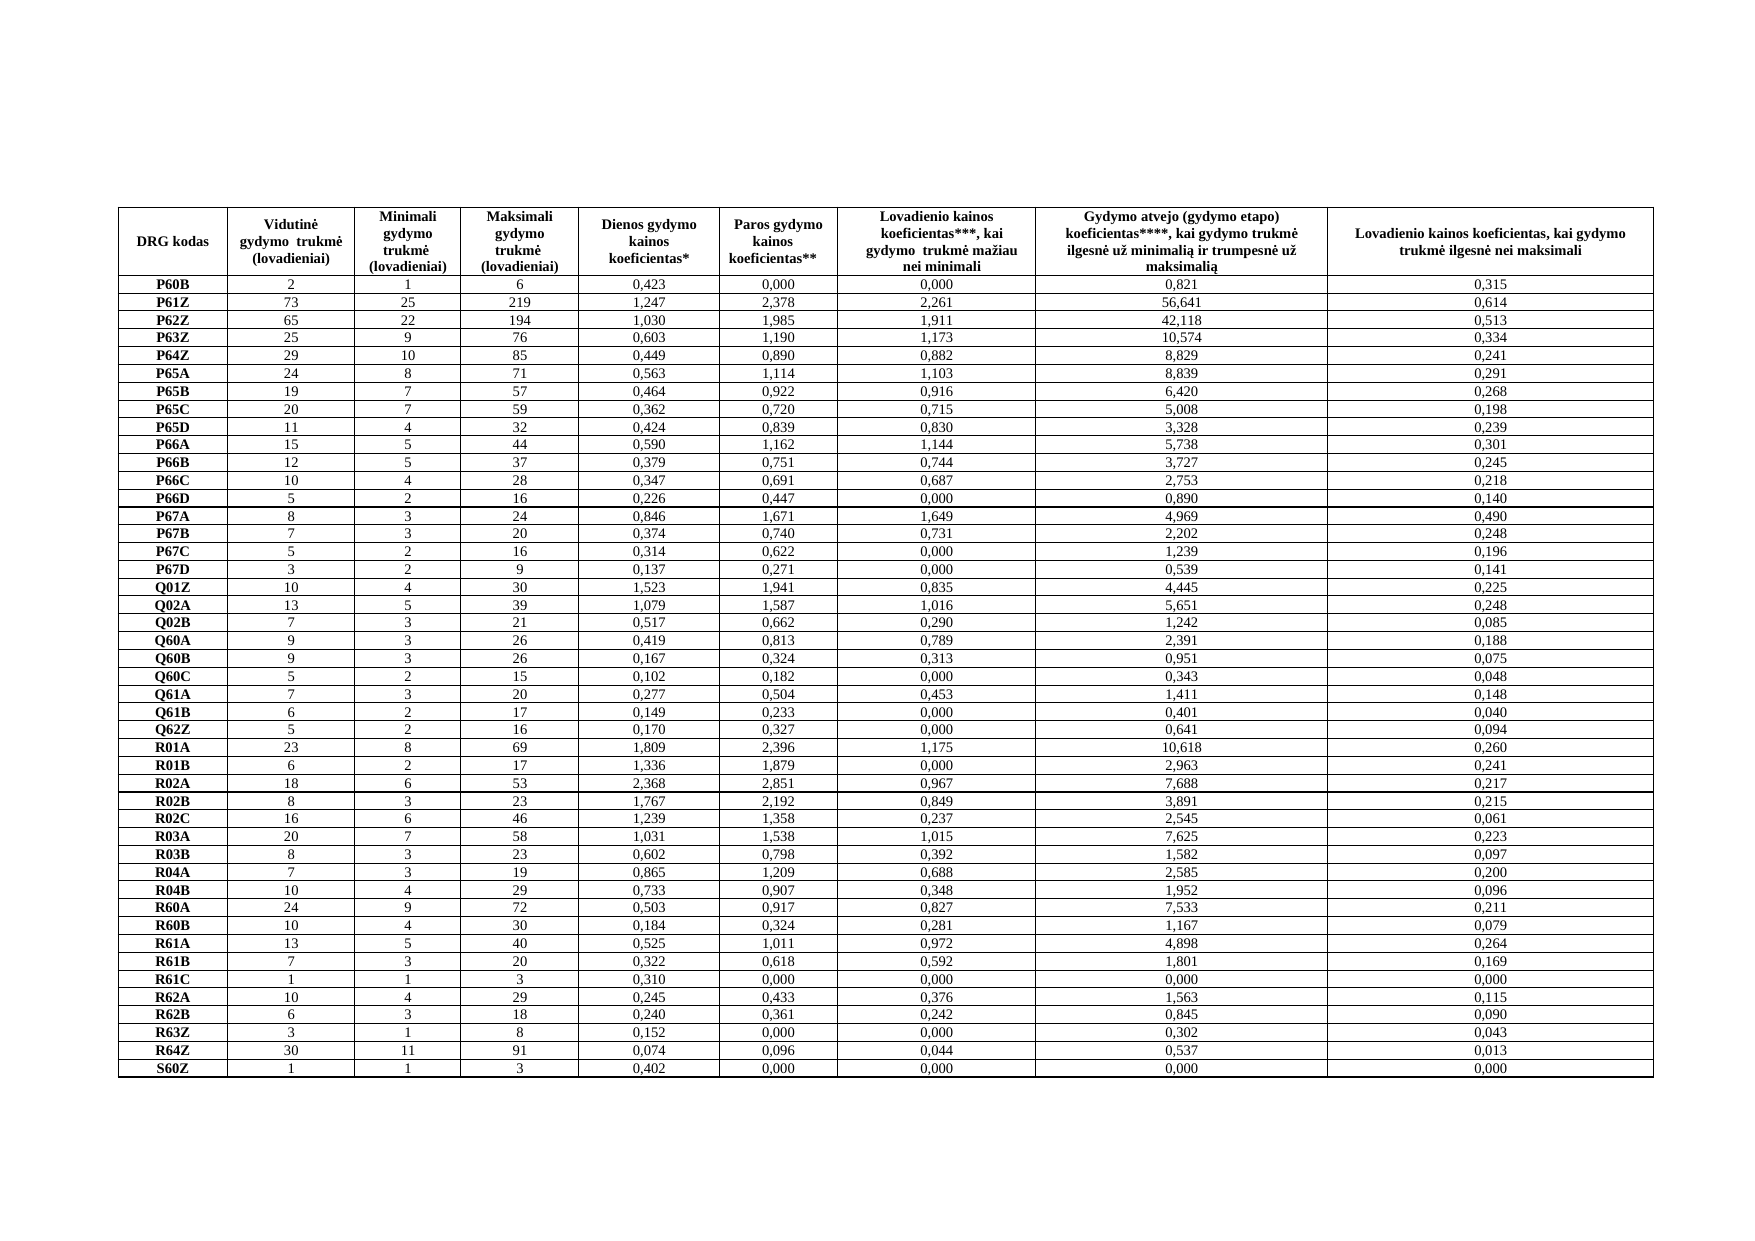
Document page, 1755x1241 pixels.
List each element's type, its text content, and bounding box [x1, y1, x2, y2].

table_cell 4 [355, 881, 460, 898]
table_cell P65D [119, 418, 227, 435]
table_cell 3,727 [1036, 454, 1327, 471]
table_cell 2,261 [838, 294, 1035, 310]
table_cell P63Z [119, 329, 227, 346]
table_cell Q60B [119, 650, 227, 667]
table_cell 3 [355, 1006, 460, 1023]
table_cell 4 [355, 418, 460, 435]
table_cell 6,420 [1036, 383, 1327, 399]
table_cell 0,733 [579, 881, 719, 898]
table_cell 0,917 [720, 899, 837, 916]
table_cell 3 [228, 561, 354, 578]
table_cell 0,302 [1036, 1024, 1327, 1041]
table_cell 1,809 [579, 739, 719, 756]
table_cell Q60C [119, 668, 227, 684]
table_cell 0,827 [838, 899, 1035, 916]
table_cell 1,239 [579, 810, 719, 827]
table_cell 0,715 [838, 401, 1035, 417]
table_cell 0,907 [720, 881, 837, 898]
table_cell 7 [228, 686, 354, 702]
table_cell 0,000 [838, 490, 1035, 506]
table_cell 24 [228, 365, 354, 382]
table_cell 20 [461, 953, 578, 969]
table_cell 0,264 [1328, 935, 1653, 952]
table_cell 0,075 [1328, 650, 1653, 667]
table_cell 5 [228, 668, 354, 684]
table_cell 0,044 [838, 1042, 1035, 1058]
table_cell 0,043 [1328, 1024, 1653, 1041]
table_cell 1 [355, 276, 460, 293]
table_cell 0,152 [579, 1024, 719, 1041]
table_cell 1,144 [838, 436, 1035, 453]
table_cell 71 [461, 365, 578, 382]
table_cell 0,839 [720, 418, 837, 435]
table_cell 1,411 [1036, 686, 1327, 702]
table_cell 0,223 [1328, 828, 1653, 845]
table_cell 1,167 [1036, 917, 1327, 934]
table_cell 8 [355, 365, 460, 382]
table_cell 0,000 [838, 543, 1035, 560]
table_cell 3 [355, 864, 460, 880]
table_cell 2,851 [720, 775, 837, 791]
table_cell 30 [461, 917, 578, 934]
table_cell 65 [228, 311, 354, 328]
table_cell 6 [355, 810, 460, 827]
table_cell 4 [355, 917, 460, 934]
table_header Paros gydymo kainos koeficientas** [720, 208, 837, 275]
table_cell Q02A [119, 596, 227, 613]
table_cell 10,618 [1036, 739, 1327, 756]
table_cell 3,328 [1036, 418, 1327, 435]
table_cell 57 [461, 383, 578, 399]
table_cell 2 [355, 757, 460, 773]
table_cell 0,688 [838, 864, 1035, 880]
table_cell P67A [119, 508, 227, 524]
table_cell 1,030 [579, 311, 719, 328]
table_cell 1,801 [1036, 953, 1327, 969]
table_cell 0,245 [1328, 454, 1653, 471]
table_cell 7,625 [1036, 828, 1327, 845]
table_cell 0,846 [579, 508, 719, 524]
table_cell 0,184 [579, 917, 719, 934]
table_cell 13 [228, 935, 354, 952]
table_cell 8 [355, 739, 460, 756]
table_cell 0,327 [720, 721, 837, 738]
table_cell R63Z [119, 1024, 227, 1041]
table_cell 2,368 [579, 775, 719, 791]
table_cell 0,000 [1036, 971, 1327, 987]
table_cell Q02B [119, 614, 227, 631]
table_cell 0,140 [1328, 490, 1653, 506]
table_cell 0,000 [838, 1060, 1035, 1076]
table_cell 0,000 [838, 703, 1035, 720]
table_cell 25 [228, 329, 354, 346]
table_cell R60B [119, 917, 227, 934]
table_cell 53 [461, 775, 578, 791]
table_cell 85 [461, 347, 578, 364]
table_cell 10 [228, 579, 354, 595]
table_cell R64Z [119, 1042, 227, 1058]
table_cell 1,941 [720, 579, 837, 595]
table_cell 0,322 [579, 953, 719, 969]
table_cell R02B [119, 793, 227, 809]
table_cell 0,310 [579, 971, 719, 987]
table_cell 10 [228, 917, 354, 934]
table_cell 0,361 [720, 1006, 837, 1023]
table_cell 2 [228, 276, 354, 293]
table_cell 0,592 [838, 953, 1035, 969]
table_cell 0,379 [579, 454, 719, 471]
table_cell R61B [119, 953, 227, 969]
table_cell 0,401 [1036, 703, 1327, 720]
table_cell Q62Z [119, 721, 227, 738]
table_cell P64Z [119, 347, 227, 364]
table_cell 1,190 [720, 329, 837, 346]
table_cell 37 [461, 454, 578, 471]
table_cell 3 [355, 614, 460, 631]
table_cell 69 [461, 739, 578, 756]
table_cell 6 [461, 276, 578, 293]
table_cell 3 [355, 650, 460, 667]
table_cell 5 [355, 596, 460, 613]
table_cell 0,301 [1328, 436, 1653, 453]
table_cell 5,738 [1036, 436, 1327, 453]
table_cell 2,396 [720, 739, 837, 756]
table_cell 0,424 [579, 418, 719, 435]
table_cell 12 [228, 454, 354, 471]
table_cell R01B [119, 757, 227, 773]
table_cell 1,336 [579, 757, 719, 773]
table_cell 1,079 [579, 596, 719, 613]
table_cell 2 [355, 490, 460, 506]
table_cell 1,582 [1036, 846, 1327, 863]
table_cell 0,000 [1328, 1060, 1653, 1076]
table_cell 39 [461, 596, 578, 613]
table_cell 8 [461, 1024, 578, 1041]
table_cell 1,358 [720, 810, 837, 827]
table_cell 2,192 [720, 793, 837, 809]
table_cell 58 [461, 828, 578, 845]
table_cell 44 [461, 436, 578, 453]
table_cell 194 [461, 311, 578, 328]
table_cell 0,916 [838, 383, 1035, 399]
table_cell 0,102 [579, 668, 719, 684]
table_cell 7 [228, 614, 354, 631]
table_cell 15 [461, 668, 578, 684]
table_cell 1 [228, 1060, 354, 1076]
table_cell 17 [461, 703, 578, 720]
table_cell R61C [119, 971, 227, 987]
table_cell 0,000 [1328, 971, 1653, 987]
table_cell 2 [355, 561, 460, 578]
table_cell 7 [228, 864, 354, 880]
table_cell P66C [119, 472, 227, 488]
table_cell R04A [119, 864, 227, 880]
table_cell 59 [461, 401, 578, 417]
table_cell 0,590 [579, 436, 719, 453]
table_cell 1,911 [838, 311, 1035, 328]
table_cell S60Z [119, 1060, 227, 1076]
table_cell 0,000 [838, 1024, 1035, 1041]
table_cell 24 [228, 899, 354, 916]
table_cell 0,751 [720, 454, 837, 471]
table_cell 3 [355, 846, 460, 863]
table_cell 0,085 [1328, 614, 1653, 631]
table_cell 19 [461, 864, 578, 880]
table_header DRG kodas [119, 208, 227, 275]
table_cell 0,233 [720, 703, 837, 720]
table_cell 6 [228, 703, 354, 720]
table_cell 0,097 [1328, 846, 1653, 863]
table_cell 0,376 [838, 988, 1035, 1005]
table_cell 0,096 [1328, 881, 1653, 898]
table_cell 76 [461, 329, 578, 346]
table_cell 0,239 [1328, 418, 1653, 435]
table_cell 0,248 [1328, 525, 1653, 542]
table_cell 0,798 [720, 846, 837, 863]
table_cell 0,324 [720, 917, 837, 934]
table_cell 0,641 [1036, 721, 1327, 738]
table_cell 91 [461, 1042, 578, 1058]
table_cell 0,821 [1036, 276, 1327, 293]
table_cell 1 [355, 1060, 460, 1076]
table_cell 0,000 [1036, 1060, 1327, 1076]
table_cell 9 [355, 329, 460, 346]
table_cell 0,347 [579, 472, 719, 488]
table_cell 0,423 [579, 276, 719, 293]
table_cell 0,226 [579, 490, 719, 506]
table_cell 29 [461, 881, 578, 898]
table_cell 3 [461, 1060, 578, 1076]
table_cell 5 [228, 490, 354, 506]
table_cell 10 [228, 472, 354, 488]
table_cell P67C [119, 543, 227, 560]
table_cell 10 [228, 988, 354, 1005]
table_cell 0,517 [579, 614, 719, 631]
table_cell 0,740 [720, 525, 837, 542]
table_cell 0,691 [720, 472, 837, 488]
table_cell 219 [461, 294, 578, 310]
table_cell 0,614 [1328, 294, 1653, 310]
table_cell 3 [355, 793, 460, 809]
table_cell 0,513 [1328, 311, 1653, 328]
table_cell 9 [228, 650, 354, 667]
table_cell 0,314 [579, 543, 719, 560]
table_cell 0,211 [1328, 899, 1653, 916]
table_cell P61Z [119, 294, 227, 310]
table_cell 0,096 [720, 1042, 837, 1058]
table_cell 3 [355, 686, 460, 702]
table_cell 7 [228, 953, 354, 969]
table_header Lovadienio kainos koeficientas***, kai gydymo trukmė mažiau nei minimali [838, 208, 1035, 275]
table_cell 1,175 [838, 739, 1035, 756]
table_cell 1,952 [1036, 881, 1327, 898]
table_cell 23 [461, 846, 578, 863]
table_cell 1,247 [579, 294, 719, 310]
table_cell 3 [228, 1024, 354, 1041]
table_cell 0,245 [579, 988, 719, 1005]
table_cell 0,789 [838, 632, 1035, 649]
table_cell 7 [355, 828, 460, 845]
table_cell 0,744 [838, 454, 1035, 471]
table_cell 0,835 [838, 579, 1035, 595]
table_cell 0,845 [1036, 1006, 1327, 1023]
table_cell 2,963 [1036, 757, 1327, 773]
table_cell 11 [355, 1042, 460, 1058]
table_cell 1,011 [720, 935, 837, 952]
table_cell 0,271 [720, 561, 837, 578]
table_cell 0,196 [1328, 543, 1653, 560]
table_cell 1,239 [1036, 543, 1327, 560]
table_cell 1,587 [720, 596, 837, 613]
table_cell P65A [119, 365, 227, 382]
table_cell 1 [228, 971, 354, 987]
table_cell 42,118 [1036, 311, 1327, 328]
table_cell 1,173 [838, 329, 1035, 346]
table_cell 7,533 [1036, 899, 1327, 916]
table_cell 0,374 [579, 525, 719, 542]
table_cell 3 [355, 632, 460, 649]
table_cell P66D [119, 490, 227, 506]
table_cell 0,149 [579, 703, 719, 720]
table_cell 5 [228, 721, 354, 738]
table_cell 0,268 [1328, 383, 1653, 399]
table_cell R03B [119, 846, 227, 863]
table_cell 2,585 [1036, 864, 1327, 880]
table_cell 0,000 [838, 668, 1035, 684]
table_cell 1,523 [579, 579, 719, 595]
table_cell 20 [461, 525, 578, 542]
table_cell 0,260 [1328, 739, 1653, 756]
table_cell 73 [228, 294, 354, 310]
table_cell 26 [461, 650, 578, 667]
table_cell 1,242 [1036, 614, 1327, 631]
table_cell 0,241 [1328, 347, 1653, 364]
table_cell 0,242 [838, 1006, 1035, 1023]
table_cell 0,040 [1328, 703, 1653, 720]
table_cell 7 [355, 401, 460, 417]
table_cell 5 [228, 543, 354, 560]
table_cell 25 [355, 294, 460, 310]
table_cell 8 [228, 846, 354, 863]
table_cell 0,622 [720, 543, 837, 560]
table_cell P65C [119, 401, 227, 417]
table_cell 0,000 [720, 971, 837, 987]
table_cell 0,000 [838, 561, 1035, 578]
table_cell 0,464 [579, 383, 719, 399]
table_cell 6 [228, 757, 354, 773]
table_cell 0,074 [579, 1042, 719, 1058]
table_cell 7 [228, 525, 354, 542]
table_cell 0,419 [579, 632, 719, 649]
table_header Maksimali gydymo trukmė (lovadieniai) [461, 208, 578, 275]
table_cell 2,378 [720, 294, 837, 310]
table_cell 2,391 [1036, 632, 1327, 649]
table_cell 23 [228, 739, 354, 756]
table_cell R60A [119, 899, 227, 916]
table_cell R03A [119, 828, 227, 845]
table_cell 5,651 [1036, 596, 1327, 613]
table_cell P62Z [119, 311, 227, 328]
table_cell 0,392 [838, 846, 1035, 863]
table_cell 20 [461, 686, 578, 702]
table_cell 0,539 [1036, 561, 1327, 578]
table_cell 0,137 [579, 561, 719, 578]
table_cell 3 [461, 971, 578, 987]
table_cell 0,000 [720, 1060, 837, 1076]
table_cell 0,200 [1328, 864, 1653, 880]
table_cell 1,538 [720, 828, 837, 845]
table_cell 4,898 [1036, 935, 1327, 952]
table_cell 28 [461, 472, 578, 488]
table_cell 10 [228, 881, 354, 898]
table_cell 0,000 [720, 1024, 837, 1041]
table_cell 4,969 [1036, 508, 1327, 524]
table_cell 10 [355, 347, 460, 364]
table_cell 0,537 [1036, 1042, 1327, 1058]
table_cell 0,241 [1328, 757, 1653, 773]
table_cell 1,015 [838, 828, 1035, 845]
table_cell 0,115 [1328, 988, 1653, 1005]
table_cell 1 [355, 971, 460, 987]
table_cell 0,281 [838, 917, 1035, 934]
table_cell 22 [355, 311, 460, 328]
table_cell 0,141 [1328, 561, 1653, 578]
table_cell 8,829 [1036, 347, 1327, 364]
table_cell 0,362 [579, 401, 719, 417]
table_cell 1,563 [1036, 988, 1327, 1005]
table_cell 30 [461, 579, 578, 595]
table_cell 16 [461, 543, 578, 560]
table_cell 15 [228, 436, 354, 453]
table_cell 8 [228, 793, 354, 809]
table_cell 0,603 [579, 329, 719, 346]
table_cell 13 [228, 596, 354, 613]
table_cell 9 [228, 632, 354, 649]
table_cell 0,865 [579, 864, 719, 880]
table_cell 0,237 [838, 810, 1035, 827]
table_cell 3,891 [1036, 793, 1327, 809]
table_cell 20 [228, 828, 354, 845]
table_cell R02A [119, 775, 227, 791]
table_cell 0,188 [1328, 632, 1653, 649]
table_cell Q60A [119, 632, 227, 649]
table_cell 0,215 [1328, 793, 1653, 809]
table_cell 16 [461, 490, 578, 506]
table_cell P65B [119, 383, 227, 399]
table_cell 5,008 [1036, 401, 1327, 417]
table_cell 0,967 [838, 775, 1035, 791]
table_cell 29 [228, 347, 354, 364]
table_cell 18 [228, 775, 354, 791]
table_cell 40 [461, 935, 578, 952]
table_cell 0,167 [579, 650, 719, 667]
table_cell 56,641 [1036, 294, 1327, 310]
table_cell 46 [461, 810, 578, 827]
table_cell 0,687 [838, 472, 1035, 488]
table_cell 0,090 [1328, 1006, 1653, 1023]
table_cell 0,169 [1328, 953, 1653, 969]
table_cell 0,490 [1328, 508, 1653, 524]
table_cell 0,248 [1328, 596, 1653, 613]
table_cell 8 [228, 508, 354, 524]
table_cell 0,182 [720, 668, 837, 684]
table_cell 72 [461, 899, 578, 916]
table_cell 1,209 [720, 864, 837, 880]
table_cell 8,839 [1036, 365, 1327, 382]
table_cell 0,525 [579, 935, 719, 952]
table_cell P60B [119, 276, 227, 293]
table_cell 0,000 [838, 757, 1035, 773]
table_cell R01A [119, 739, 227, 756]
table_cell 1,031 [579, 828, 719, 845]
table_cell 4,445 [1036, 579, 1327, 595]
table_header Minimali gydymo trukmė (lovadieniai) [355, 208, 460, 275]
table_cell 0,922 [720, 383, 837, 399]
table_cell 0,951 [1036, 650, 1327, 667]
table_cell 3 [355, 525, 460, 542]
table_cell 0,830 [838, 418, 1035, 435]
table_cell 0,000 [720, 276, 837, 293]
table_cell P67D [119, 561, 227, 578]
table_cell 0,324 [720, 650, 837, 667]
table_cell 0,079 [1328, 917, 1653, 934]
table_cell 2,753 [1036, 472, 1327, 488]
table_cell 0,890 [720, 347, 837, 364]
table_cell 0,813 [720, 632, 837, 649]
table_cell 9 [355, 899, 460, 916]
table_cell 0,291 [1328, 365, 1653, 382]
table_cell 23 [461, 793, 578, 809]
table_cell 0,343 [1036, 668, 1327, 684]
table_cell R62A [119, 988, 227, 1005]
table_cell 0,048 [1328, 668, 1653, 684]
table_cell 1,985 [720, 311, 837, 328]
table_cell 18 [461, 1006, 578, 1023]
table_cell 19 [228, 383, 354, 399]
table_cell 2,545 [1036, 810, 1327, 827]
table_cell 32 [461, 418, 578, 435]
table_cell 0,290 [838, 614, 1035, 631]
table_cell 1,162 [720, 436, 837, 453]
table_cell 1,879 [720, 757, 837, 773]
table_cell 0,731 [838, 525, 1035, 542]
table_cell 1,671 [720, 508, 837, 524]
table_cell Q61B [119, 703, 227, 720]
table_cell 1,016 [838, 596, 1035, 613]
table_cell 0,218 [1328, 472, 1653, 488]
table_cell 0,453 [838, 686, 1035, 702]
table_cell R61A [119, 935, 227, 952]
table_cell 11 [228, 418, 354, 435]
table_cell 0,013 [1328, 1042, 1653, 1058]
table_cell 1,114 [720, 365, 837, 382]
table_cell 1,767 [579, 793, 719, 809]
table_cell 5 [355, 436, 460, 453]
table_cell 26 [461, 632, 578, 649]
table_cell 0,315 [1328, 276, 1653, 293]
table_cell 0,277 [579, 686, 719, 702]
table_header Lovadienio kainos koeficientas, kai gydymo trukmė ilgesnė nei maksimali [1328, 208, 1653, 275]
table_cell 0,618 [720, 953, 837, 969]
table_cell 6 [228, 1006, 354, 1023]
table_cell 0,882 [838, 347, 1035, 364]
table_cell 0,000 [838, 971, 1035, 987]
table_cell 17 [461, 757, 578, 773]
table_cell 3 [355, 953, 460, 969]
table_cell 30 [228, 1042, 354, 1058]
table_cell 1,103 [838, 365, 1035, 382]
table_cell 0,433 [720, 988, 837, 1005]
table_cell P66B [119, 454, 227, 471]
table_cell 0,348 [838, 881, 1035, 898]
table_cell 2 [355, 703, 460, 720]
table_cell R04B [119, 881, 227, 898]
table_header Dienos gydymo kainos koeficientas* [579, 208, 719, 275]
table_cell 0,170 [579, 721, 719, 738]
table_cell 4 [355, 472, 460, 488]
table_cell 2 [355, 543, 460, 560]
table_cell 1 [355, 1024, 460, 1041]
table_cell 0,402 [579, 1060, 719, 1076]
table_cell 4 [355, 579, 460, 595]
table_cell 2 [355, 668, 460, 684]
table_cell 0,504 [720, 686, 837, 702]
table_cell 0,720 [720, 401, 837, 417]
table_cell 9 [461, 561, 578, 578]
table_cell 0,503 [579, 899, 719, 916]
table_cell 0,662 [720, 614, 837, 631]
table_cell 2,202 [1036, 525, 1327, 542]
table_cell 0,972 [838, 935, 1035, 952]
table_cell 0,217 [1328, 775, 1653, 791]
table_cell 24 [461, 508, 578, 524]
table_cell 3 [355, 508, 460, 524]
table_cell P66A [119, 436, 227, 453]
table_cell 0,313 [838, 650, 1035, 667]
table_cell 0,061 [1328, 810, 1653, 827]
table_cell P67B [119, 525, 227, 542]
table_cell 0,334 [1328, 329, 1653, 346]
table_cell 29 [461, 988, 578, 1005]
table_cell 16 [461, 721, 578, 738]
table_cell 7 [355, 383, 460, 399]
table_cell 0,240 [579, 1006, 719, 1023]
table_cell 0,890 [1036, 490, 1327, 506]
table_cell 0,449 [579, 347, 719, 364]
table_cell Q61A [119, 686, 227, 702]
table_header Vidutinė gydymo trukmė (lovadieniai) [228, 208, 354, 275]
table_cell 0,447 [720, 490, 837, 506]
table_cell 10,574 [1036, 329, 1327, 346]
table_header Gydymo atvejo (gydymo etapo) koeficientas****, kai gydymo trukmė ilgesnė už minimalią ir trumpesnė už maksimalią [1036, 208, 1327, 275]
table_cell 0,148 [1328, 686, 1653, 702]
table_cell 0,602 [579, 846, 719, 863]
table_cell 0,094 [1328, 721, 1653, 738]
table_cell 5 [355, 454, 460, 471]
table_cell 0,225 [1328, 579, 1653, 595]
table_cell R62B [119, 1006, 227, 1023]
table_cell 1,649 [838, 508, 1035, 524]
table_cell 0,000 [838, 276, 1035, 293]
table_cell Q01Z [119, 579, 227, 595]
table_cell 0,000 [838, 721, 1035, 738]
table_cell 6 [355, 775, 460, 791]
table_cell 7,688 [1036, 775, 1327, 791]
table_cell 0,198 [1328, 401, 1653, 417]
table_cell 2 [355, 721, 460, 738]
table_cell R02C [119, 810, 227, 827]
table_cell 20 [228, 401, 354, 417]
table_cell 0,563 [579, 365, 719, 382]
table_cell 16 [228, 810, 354, 827]
table_cell 0,849 [838, 793, 1035, 809]
table_cell 4 [355, 988, 460, 1005]
table_cell 5 [355, 935, 460, 952]
table_cell 21 [461, 614, 578, 631]
